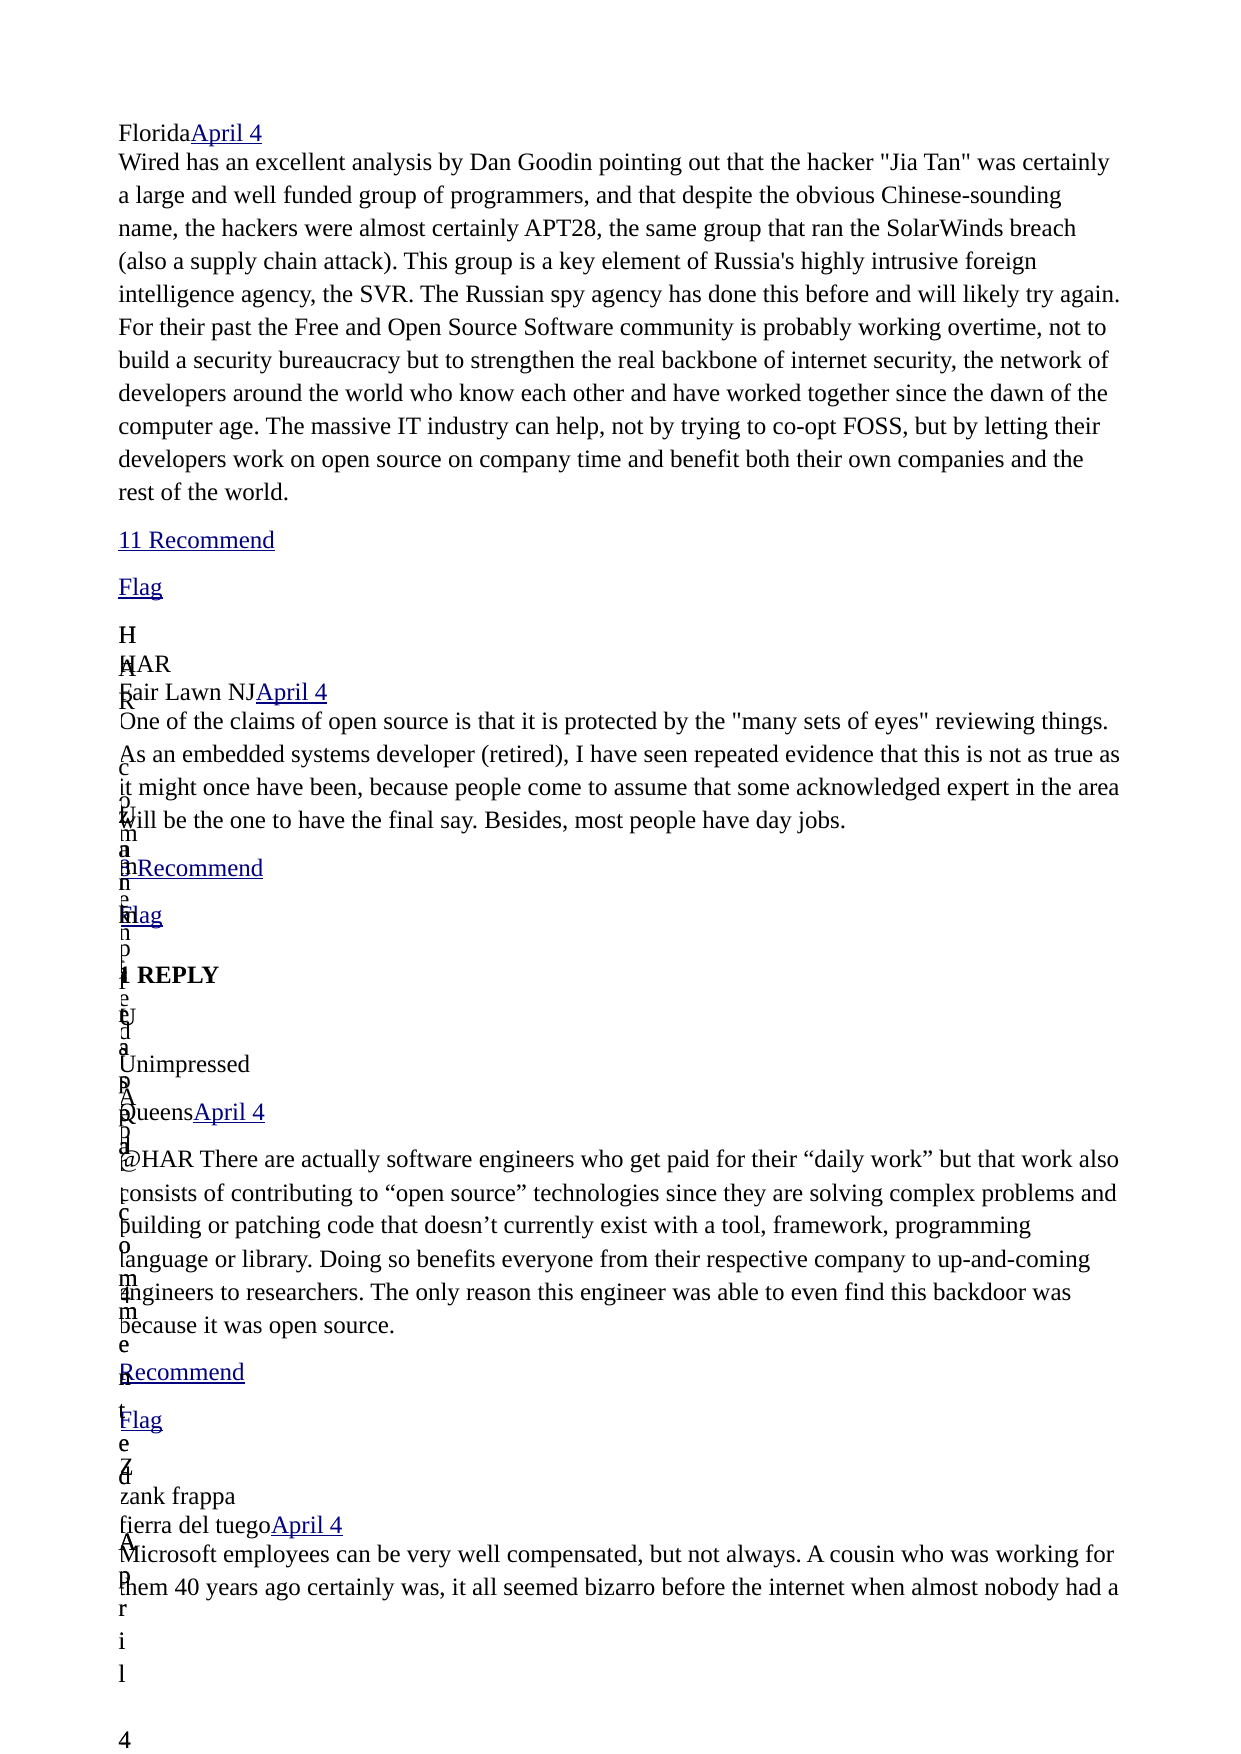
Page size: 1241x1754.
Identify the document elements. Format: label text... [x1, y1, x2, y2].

text Fair Lawn NJApril 4 [121, 677, 1122, 706]
text One of the claims of open source is that it is protected by the "many sets of eyes" reviewing things. As an embedded systems developer (retired), I have seen repeated evidence that this is not as true as it might once have been, because people come to assume that some acknowledged expert in the area will be the one to have the final say. Besides, most people have day jobs. [121, 706, 1122, 834]
text H [121, 620, 1122, 649]
text 8 Recommend [121, 853, 1122, 882]
text 11 Recommend [118, 525, 1122, 553]
subtitle 1 REPLY [122, 961, 1122, 989]
text U [121, 1002, 1122, 1031]
text FloridaApril 4 [118, 118, 1122, 147]
text Z [121, 1452, 1122, 1481]
text Flag [118, 572, 1122, 601]
text zank frappa [121, 1481, 1122, 1510]
text @HAR There are actually software engineers who get paid for their “daily work” but that work also consists of contributing to “open source” technologies since they are solving complex problems and building or patching code that doesn’t currently exist with a tool, framework, programming language or library. Doing so benefits everyone from their respective company to up-and-coming engineers to researchers. The only reason this engineer was able to even find this backdoor was because it was open source. [121, 1144, 1122, 1338]
text Flag [121, 1405, 1122, 1434]
text Flag [121, 900, 1122, 929]
text Wired has an excellent analysis by Dan Goodin pointing out that the hacker "Jia Tan" was certainly a large and well funded group of programmers, and that despite the obvious Chinese-sounding name, the hackers were almost certainly APT28, the same group that ran the SolarWinds breach (also a supply chain attack). This group is a key element of Russia's highly intrusive foreign intelligence agency, the SVR. The Russian spy agency has done this before and will likely try again. For their past the Free and Open Source Software community is probably working overtime, not to build a security bureaucracy but to strengthen the real backbone of internet security, the network of developers around the world who know each other and have worked together since the dawn of the computer age. The massive IT industry can help, not by trying to co-opt FOSS, but by letting their developers work on open source on company time and benefit both their own companies and the rest of the world. [118, 147, 1122, 506]
text QueensApril 4 [122, 1097, 1122, 1126]
text Microsoft employees can be very well compensated, but not always. A cousin who was working for them 40 years ago certainly was, it all seemed bizarro before the internet when almost nobody had a [121, 1539, 1122, 1601]
text Recommend [121, 1357, 1122, 1386]
text Unimpressed [121, 1049, 1122, 1078]
text HAR [121, 649, 1122, 677]
text fierra del tuegoApril 4 [121, 1510, 1122, 1539]
